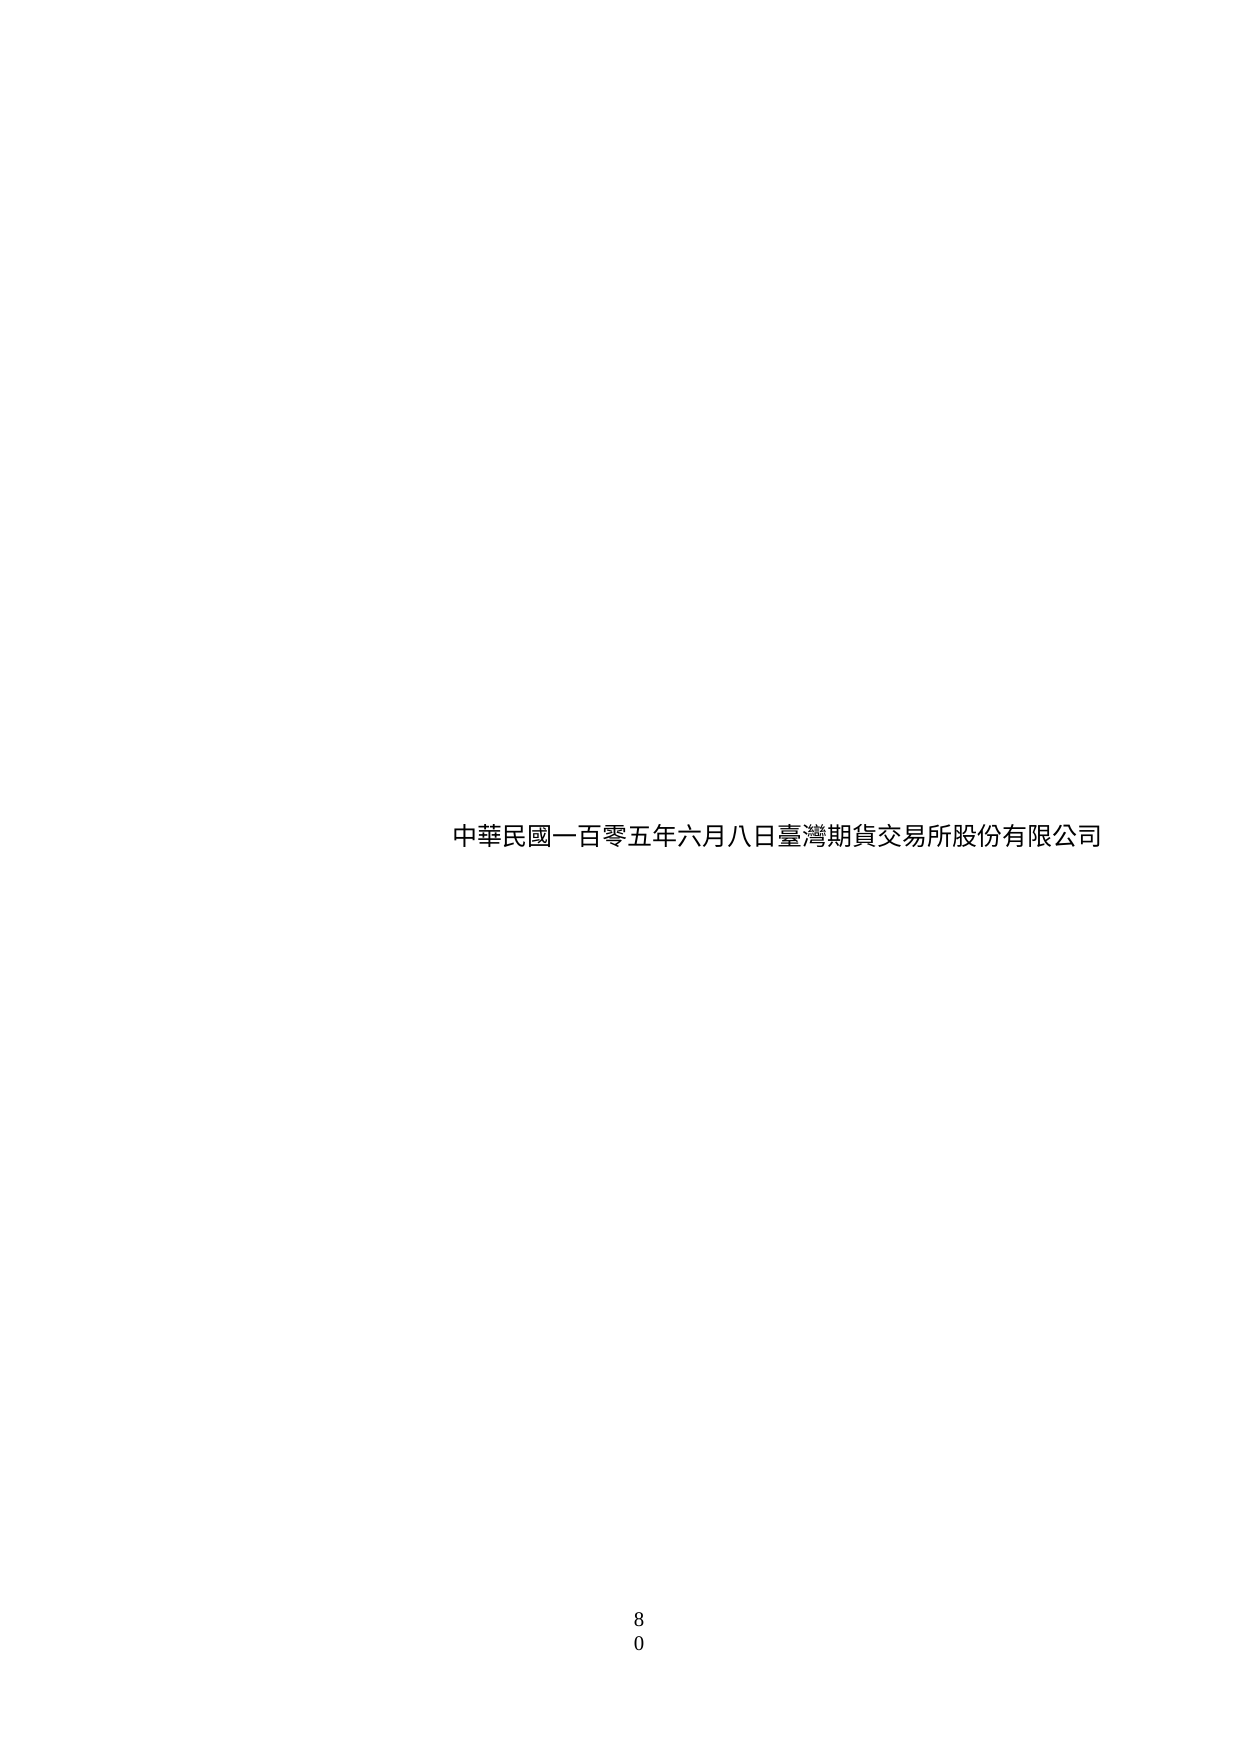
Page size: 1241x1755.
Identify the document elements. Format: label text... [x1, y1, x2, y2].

text 中華民國一百零五年六月八日臺灣期貨交易所股份有限公司 [277, 816, 1118, 852]
